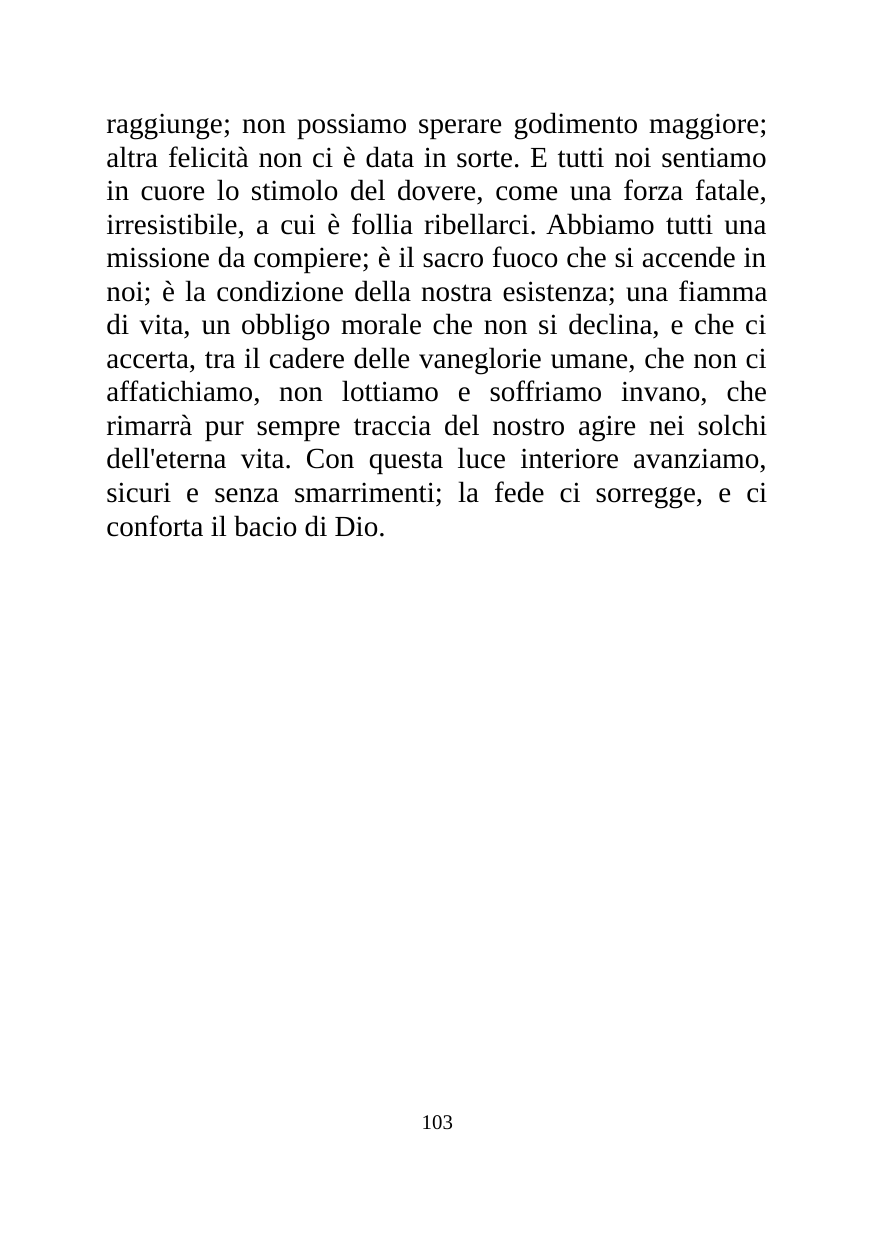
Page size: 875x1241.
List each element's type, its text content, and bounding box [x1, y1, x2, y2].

text raggiunge; non possiamo sperare godimento maggiore; altra felicità non ci è data in sorte. E tutti noi sentiamo in cuore lo stimolo del dovere, come una forza fatale, irresistibile, a cui è follia ribellarci. Abbiamo tutti una missione da compiere; è il sacro fuoco che si accende in noi; è la condizione della nostra esistenza; una fiamma di vita, un obbligo morale che non si declina, e che ci accerta, tra il cadere delle vaneglorie umane, che non ci affatichiamo, non lottiamo e soffriamo invano, che rimarrà pur sempre traccia del nostro agire nei solchi dell'eterna vita. Con questa luce interiore avanziamo, sicuri e senza smarrimenti; la fede ci sorregge, e ci conforta il bacio di Dio. [106, 106, 768, 542]
